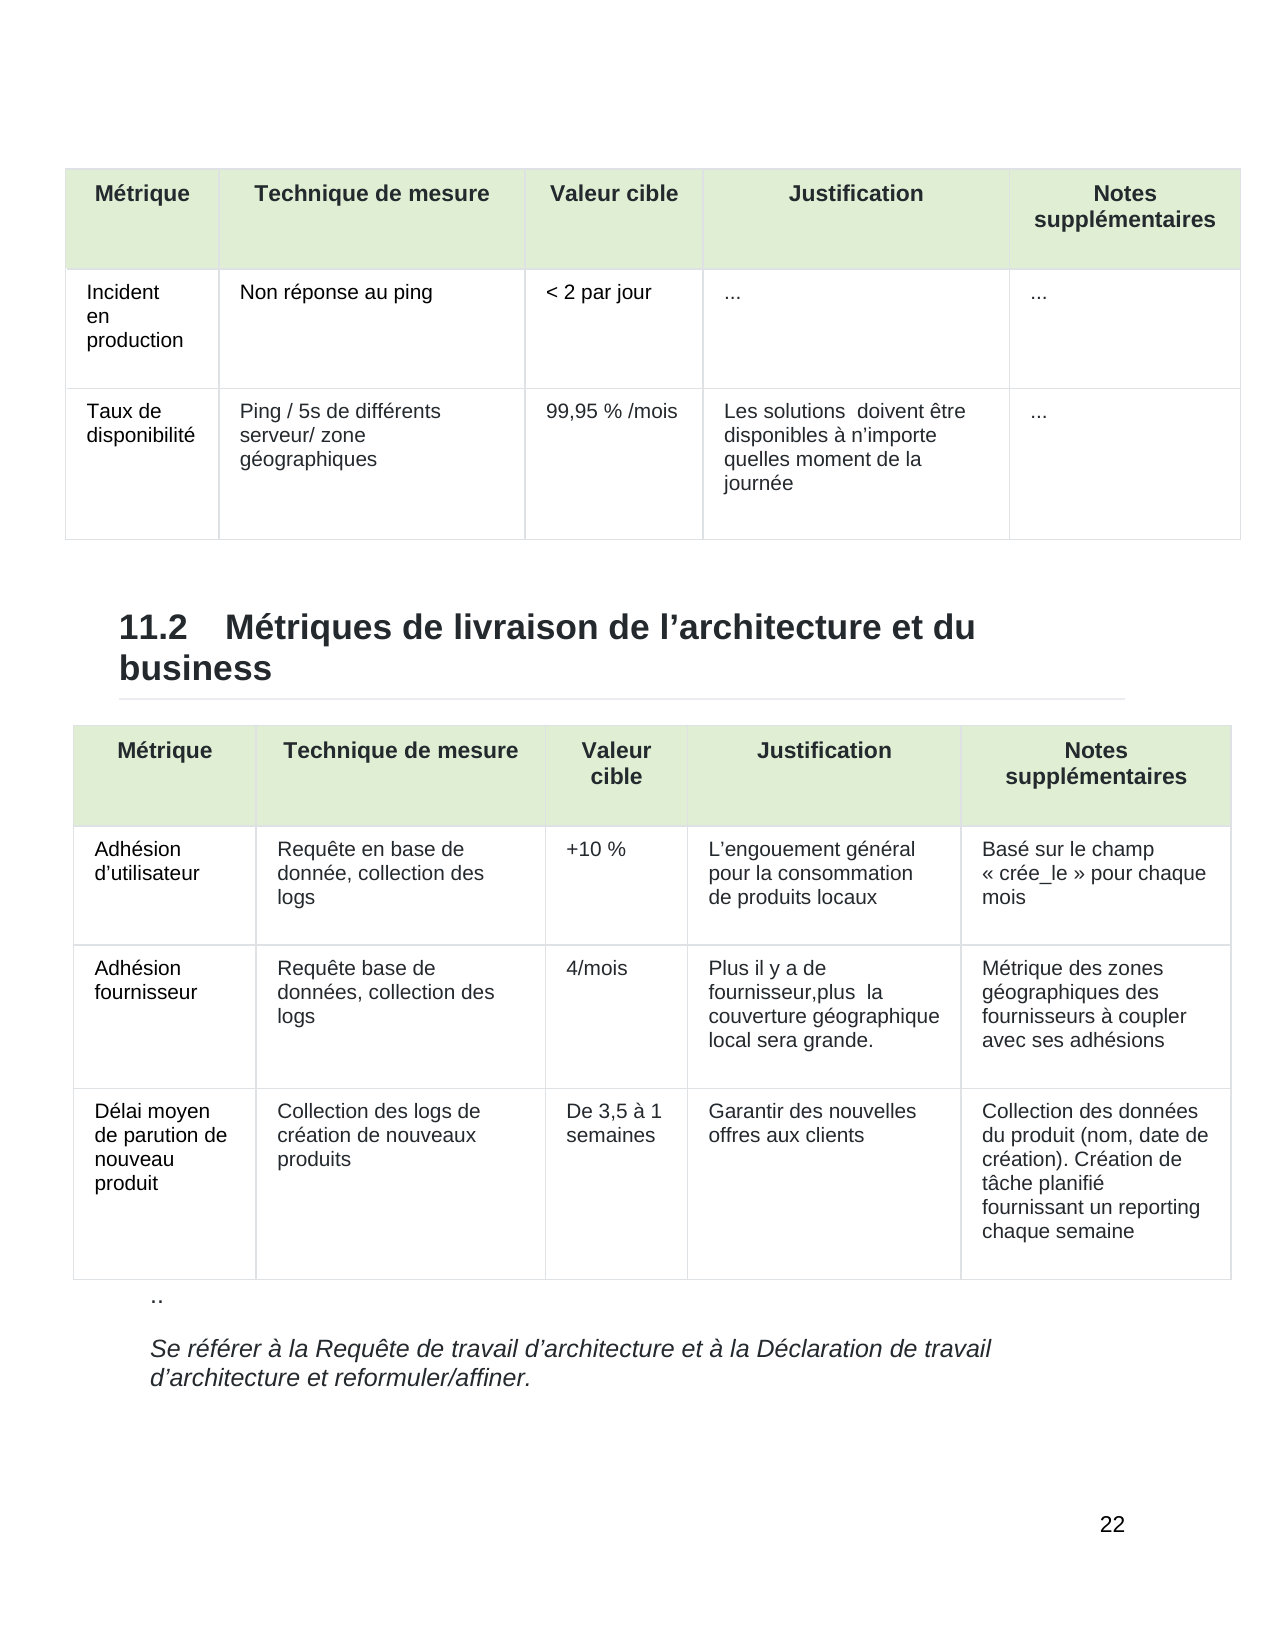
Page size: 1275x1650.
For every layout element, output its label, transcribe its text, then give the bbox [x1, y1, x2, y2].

table_header Justification [688, 726, 960, 825]
table_cell Requête base de données, collection des logs [257, 946, 545, 1087]
table_cell Plus il y a de fournisseur,plus la couverture géographique local sera grande. [688, 946, 960, 1087]
table_cell ... [1010, 270, 1240, 387]
table_cell Les solutions doivent être disponibles à n’importe quelles moment de la journée [704, 389, 1009, 538]
table_cell Garantir des nouvelles offres aux clients [688, 1089, 960, 1278]
subtitle Métriques de livraison de l’architecture et du business [119, 606, 1125, 698]
table_cell Adhésion d’utilisateur [74, 827, 255, 944]
table_cell ... [704, 270, 1009, 387]
table_cell De 3,5 à 1 semaines [546, 1089, 687, 1278]
table_cell Basé sur le champ « crée_le » pour chaque mois [962, 827, 1230, 944]
table_cell ... [1010, 389, 1240, 538]
table_cell < 2 par jour [526, 270, 702, 387]
table_header Valeur cible [546, 726, 687, 825]
table_cell L’engouement général pour la consommation de produits locaux [688, 827, 960, 944]
table_cell Non réponse au ping [220, 270, 524, 387]
table_cell Délai moyen de parution de nouveau produit [74, 1089, 255, 1278]
text Se référer à la Requête de travail d’architecture et à la Déclaration de travail d’architecture et reformuler/affiner. [150, 1334, 1125, 1391]
table_header Notes supplémentaires [962, 726, 1230, 825]
table_header Justification [704, 170, 1009, 268]
table_cell Requête en base de donnée, collection des logs [257, 827, 545, 944]
table_cell Taux de disponibilité [66, 389, 218, 538]
table_cell Ping / 5s de différents serveur/ zone géographiques [220, 389, 524, 538]
text .. [150, 1280, 1125, 1309]
table_header Métrique [66, 170, 218, 268]
table_header Notes supplémentaires [1010, 170, 1240, 268]
table_cell Métrique des zones géographiques des fournisseurs à coupler avec ses adhésions [962, 946, 1230, 1087]
table_header Métrique [74, 726, 255, 825]
table_cell Collection des logs de création de nouveaux produits [257, 1089, 545, 1278]
table_cell 99,95 % /mois [526, 389, 702, 538]
table_cell Incident en production [66, 269, 218, 387]
table_header Valeur cible [526, 170, 702, 268]
table_cell Collection des données du produit (nom, date de création). Création de tâche planifié fournissant un reporting chaque semaine [962, 1089, 1230, 1278]
table_cell +10 % [546, 827, 687, 944]
table_header Technique de mesure [220, 170, 524, 268]
table_cell Adhésion fournisseur [74, 946, 255, 1087]
table_cell 4/mois [546, 946, 687, 1087]
table_header Technique de mesure [257, 726, 545, 825]
